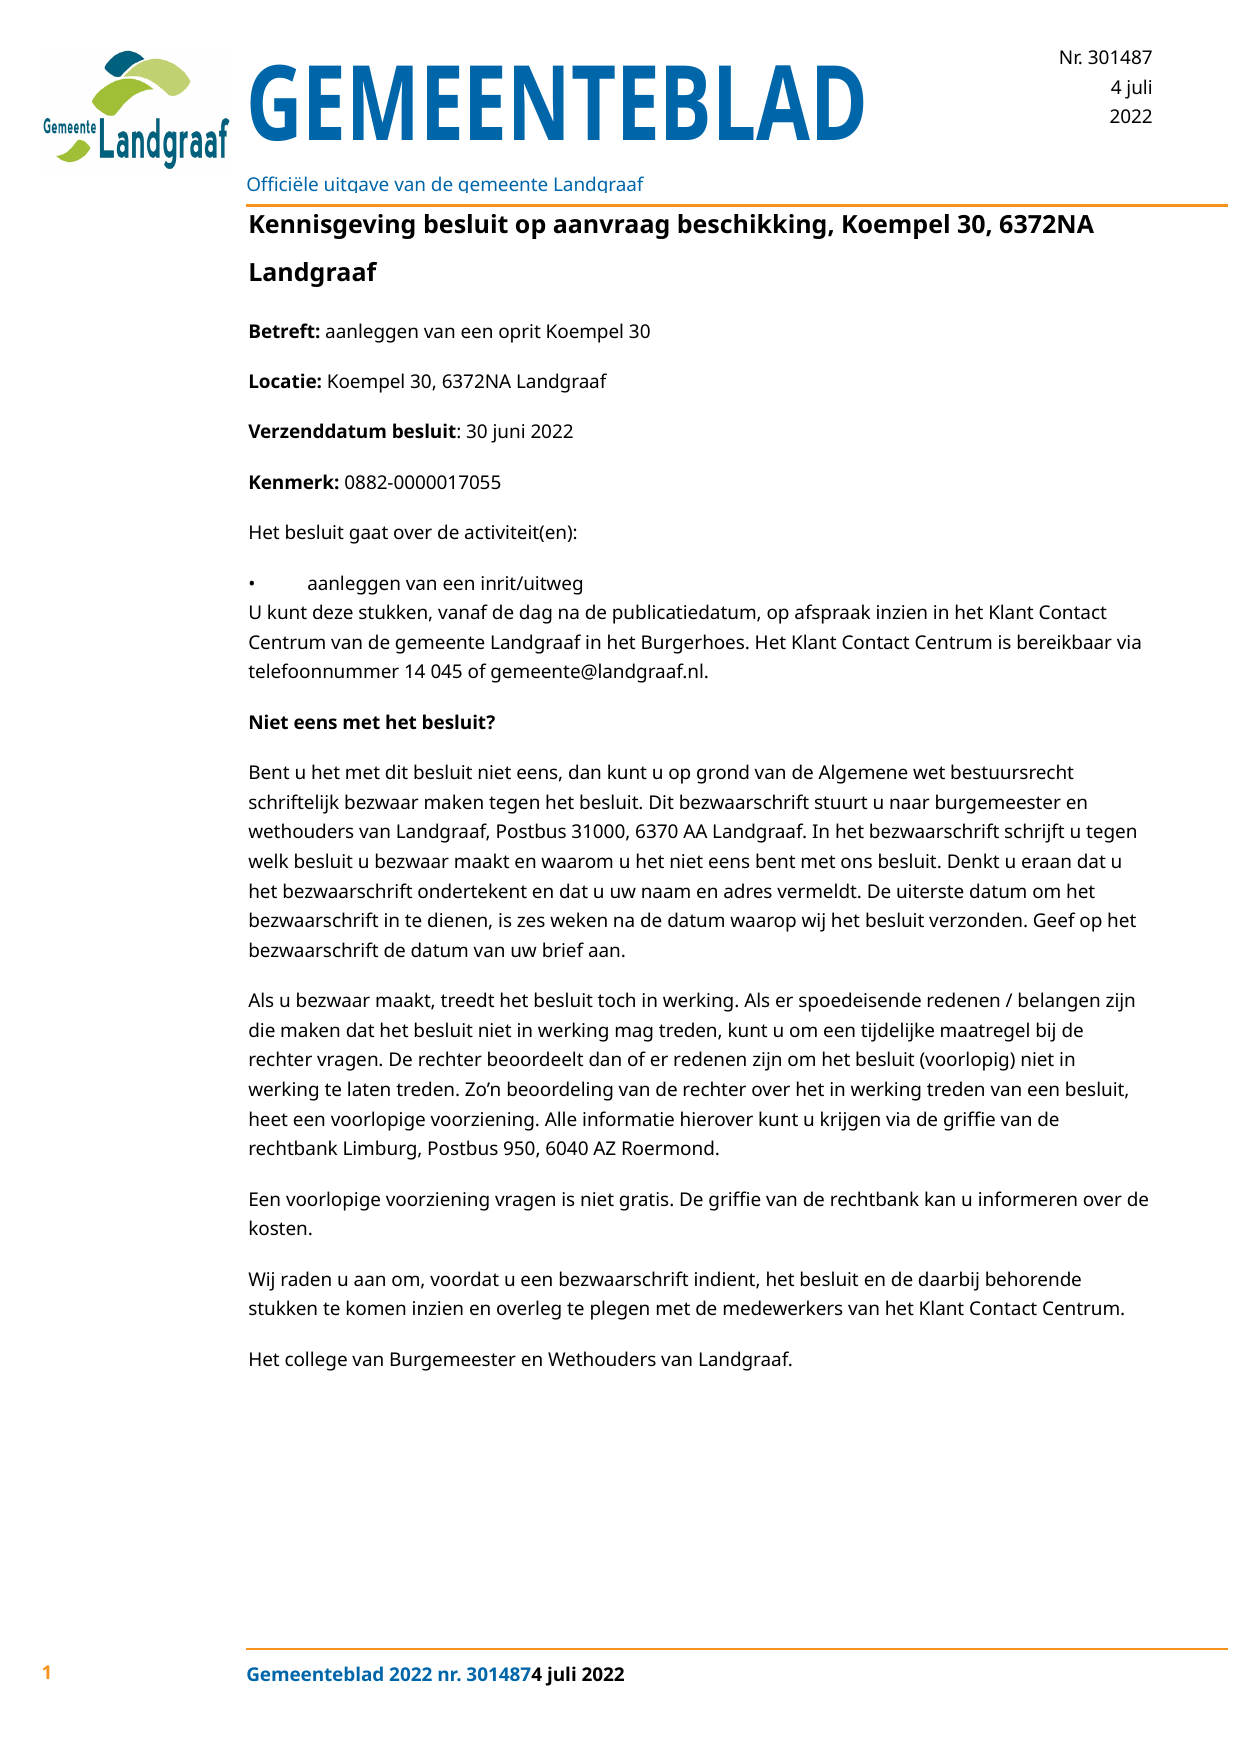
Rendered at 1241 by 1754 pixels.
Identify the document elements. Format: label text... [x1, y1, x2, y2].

text Een voorlopige voorziening vragen is niet gratis. De griffie van de rechtbank kan u informeren over de kosten. [248, 1186, 1152, 1241]
text U kunt deze stukken, vanaf de dag na de publicatiedatum, op afspraak inzien in het Klant Contact Centrum van de gemeente Landgraaf in het Burgerhoes. Het Klant Contact Centrum is bereikbaar via telefoonnummer 14 045 of gemeente@landgraaf.nl. [248, 599, 1152, 684]
text Niet eens met het besluit? [248, 709, 1152, 735]
text Betreft: aanleggen van een oprit Koempel 30 [248, 318, 1152, 344]
text Als u bezwaar maakt, treedt het besluit toch in werking. Als er spoedeisende redenen / belangen zijn die maken dat het besluit niet in werking mag treden, kunt u om een tijdelijke maatregel bij de rechter vragen. De rechter beoordeelt dan of er redenen zijn om het besluit (voorlopig) niet in werking te laten treden. Zo’n beoordeling van de rechter over het in werking treden van een besluit, heet een voorlopige voorziening. Alle informatie hierover kunt u krijgen via de griffie van de rechtbank Limburg, Postbus 950, 6040 AZ Roermond. [248, 987, 1152, 1161]
text Wij raden u aan om, voordat u een bezwaarschrift indient, het besluit en de daarbij behorende stukken te komen inzien en overleg te plegen met de medewerkers van het Klant Contact Centrum. [248, 1266, 1152, 1321]
text Kenmerk: 0882-0000017055 [248, 469, 1152, 495]
text Het college van Burgemeester en Wethouders van Landgraaf. [248, 1346, 1152, 1372]
text Bent u het met dit besluit niet eens, dan kunt u op grond van de Algemene wet bestuursrecht schriftelijk bezwaar maken tegen het besluit. Dit bezwaarschrift stuurt u naar burgemeester en wethouders van Landgraaf, Postbus 31000, 6370 AA Landgraaf. In het bezwaarschrift schrijft u tegen welk besluit u bezwaar maakt en waarom u het niet eens bent met ons besluit. Denkt u eraan dat u het bezwaarschrift ondertekent en dat u uw naam en adres vermeldt. De uiterste datum om het bezwaarschrift in te dienen, is zes weken na de datum waarop wij het besluit verzonden. Geef op het bezwaarschrift de datum van uw brief aan. [248, 759, 1152, 963]
list aanleggen van een inrit/uitweg [248, 570, 1152, 596]
text Kennisgeving besluit op aanvraag beschikking, Koempel 30, 6372NA Landgraaf [248, 207, 1152, 288]
picture [41, 47, 231, 172]
text Locatie: Koempel 30, 6372NA Landgraaf [248, 368, 1152, 394]
text Het besluit gaat over de activiteit(en): [248, 519, 1152, 545]
text Verzenddatum besluit: 30 juni 2022 [248, 419, 1152, 444]
